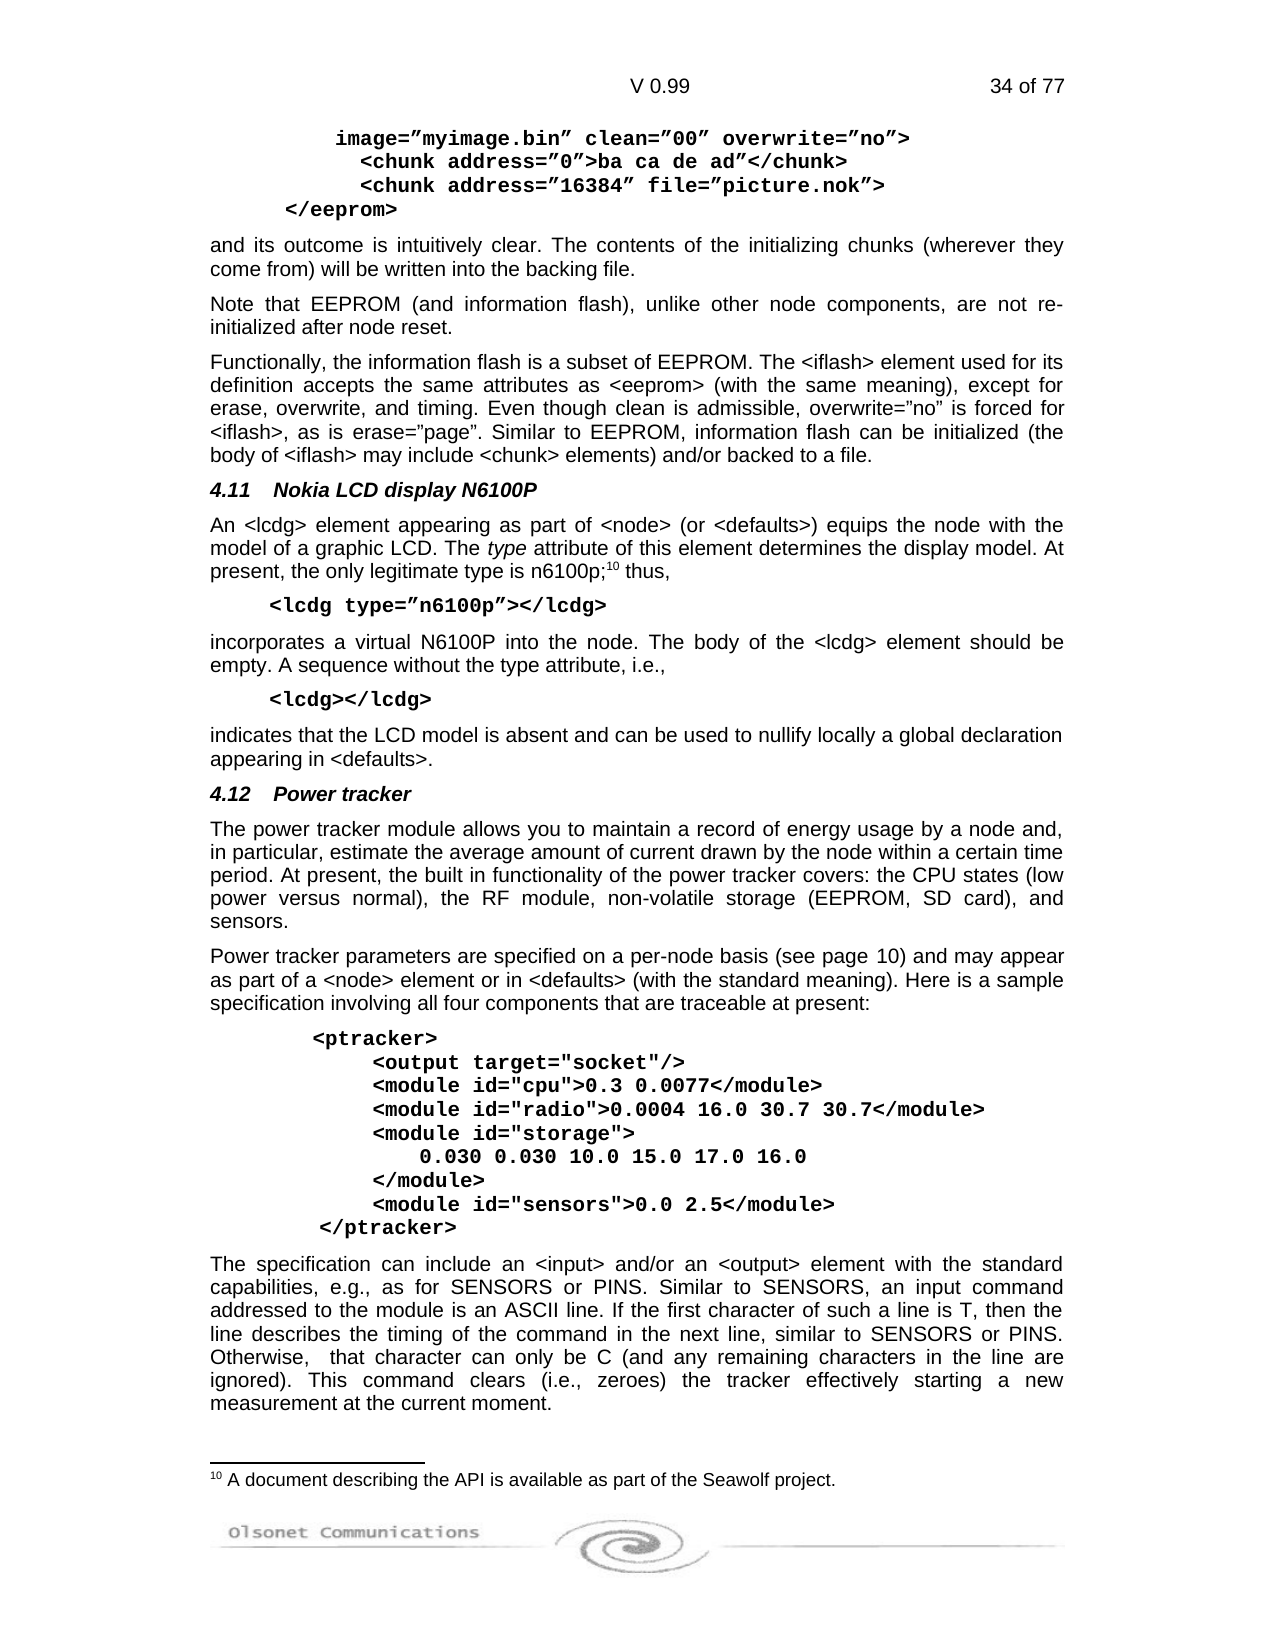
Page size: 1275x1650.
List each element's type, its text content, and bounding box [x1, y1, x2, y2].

subtitle Power tracker [210, 782, 1065, 805]
text </module> [210, 1170, 1065, 1193]
text incorporates a virtual N6100P into the node. The body of the <lcdg> element should be empty. A sequence without the type attribute, i.e., [210, 630, 1065, 677]
text <output target="socket"/> [210, 1052, 1065, 1075]
subtitle Nokia LCD display N6100P [210, 478, 1065, 502]
text <chunk address=”0”>ba ca de ad”</chunk> [210, 151, 1065, 175]
text An <lcdg> element appearing as part of <node> (or <defaults>) equips the node with the model of a graphic LCD. The type attribute of this element determines the display model. At present, the only legitimate type is n6100p; thus, [210, 513, 1065, 583]
text A document describing the API is available as part of the Seawolf project. [210, 1469, 1065, 1490]
text <ptracker> [269, 1027, 1065, 1052]
text <module id="cpu">0.3 0.0077</module> [210, 1075, 1065, 1099]
text <lcdg></lcdg> [269, 688, 1065, 712]
text image=”myimage.bin” clean=”00” overwrite=”no”> [210, 128, 1065, 151]
text Power tracker parameters are specified on a per-node basis (see page 10) and may appear as part of a <node> element or in <defaults> (with the standard meaning). Here is a sample specification involving all four components that are traceable at present: [210, 945, 1065, 1015]
text Note that EEPROM (and information flash), unlike other node components, are not re-initialized after node reset. [210, 292, 1065, 339]
text 0.030 0.030 10.0 15.0 17.0 16.0 [269, 1146, 1065, 1170]
text </ptracker> [269, 1217, 1065, 1241]
picture [210, 1504, 1065, 1596]
text <module id="sensors">0.0 2.5</module> [210, 1193, 1065, 1217]
text and its outcome is intuitively clear. The contents of the initializing chunks (wherever they come from) will be written into the backing file. [210, 234, 1065, 281]
text <chunk address=”16384” file=”picture.nok”> [210, 175, 1065, 199]
text indicates that the LCD model is absent and can be used to nullify locally a global declaration appearing in <defaults>. [210, 724, 1065, 770]
text The specification can include an <input> and/or an <output> element with the standard capabilities, e.g., as for SENSORS or PINS. Similar to SENSORS, an input command addressed to the module is an ASCII line. If the first character of such a line is T, then the line describes the timing of the command in the next line, similar to SENSORS or PINS. Otherwise, that character can only be C (and any remaining characters in the line are ignored). This command clears (i.e., zeroes) the tracker effectively starting a new measurement at the current moment. [210, 1253, 1065, 1415]
text <lcdg type=”n6100p”></lcdg> [269, 595, 1065, 618]
text <module id="radio">0.0004 16.0 30.7 30.7</module> [210, 1099, 1065, 1123]
text Functionally, the information flash is a subset of EEPROM. The <iflash> element used for its definition accepts the same attributes as <eeprom> (with the same meaning), except for erase, overwrite, and timing. Even though clean is admissible, overwrite=”no” is forced for <iflash>, as is erase=”page”. Similar to EEPROM, information flash can be initialized (the body of <iflash> may include <chunk> elements) and/or backed to a file. [210, 351, 1065, 467]
text The power tracker module allows you to maintain a record of energy usage by a node and, in particular, estimate the average amount of current drawn by the node within a certain time period. At present, the built in functionality of the power tracker covers: the CPU states (low power versus normal), the RF module, non-volatile storage (EEPROM, SD card), and sensors. [210, 817, 1065, 933]
text <module id="storage"> [210, 1123, 1065, 1146]
text </eeprom> [210, 199, 1065, 222]
